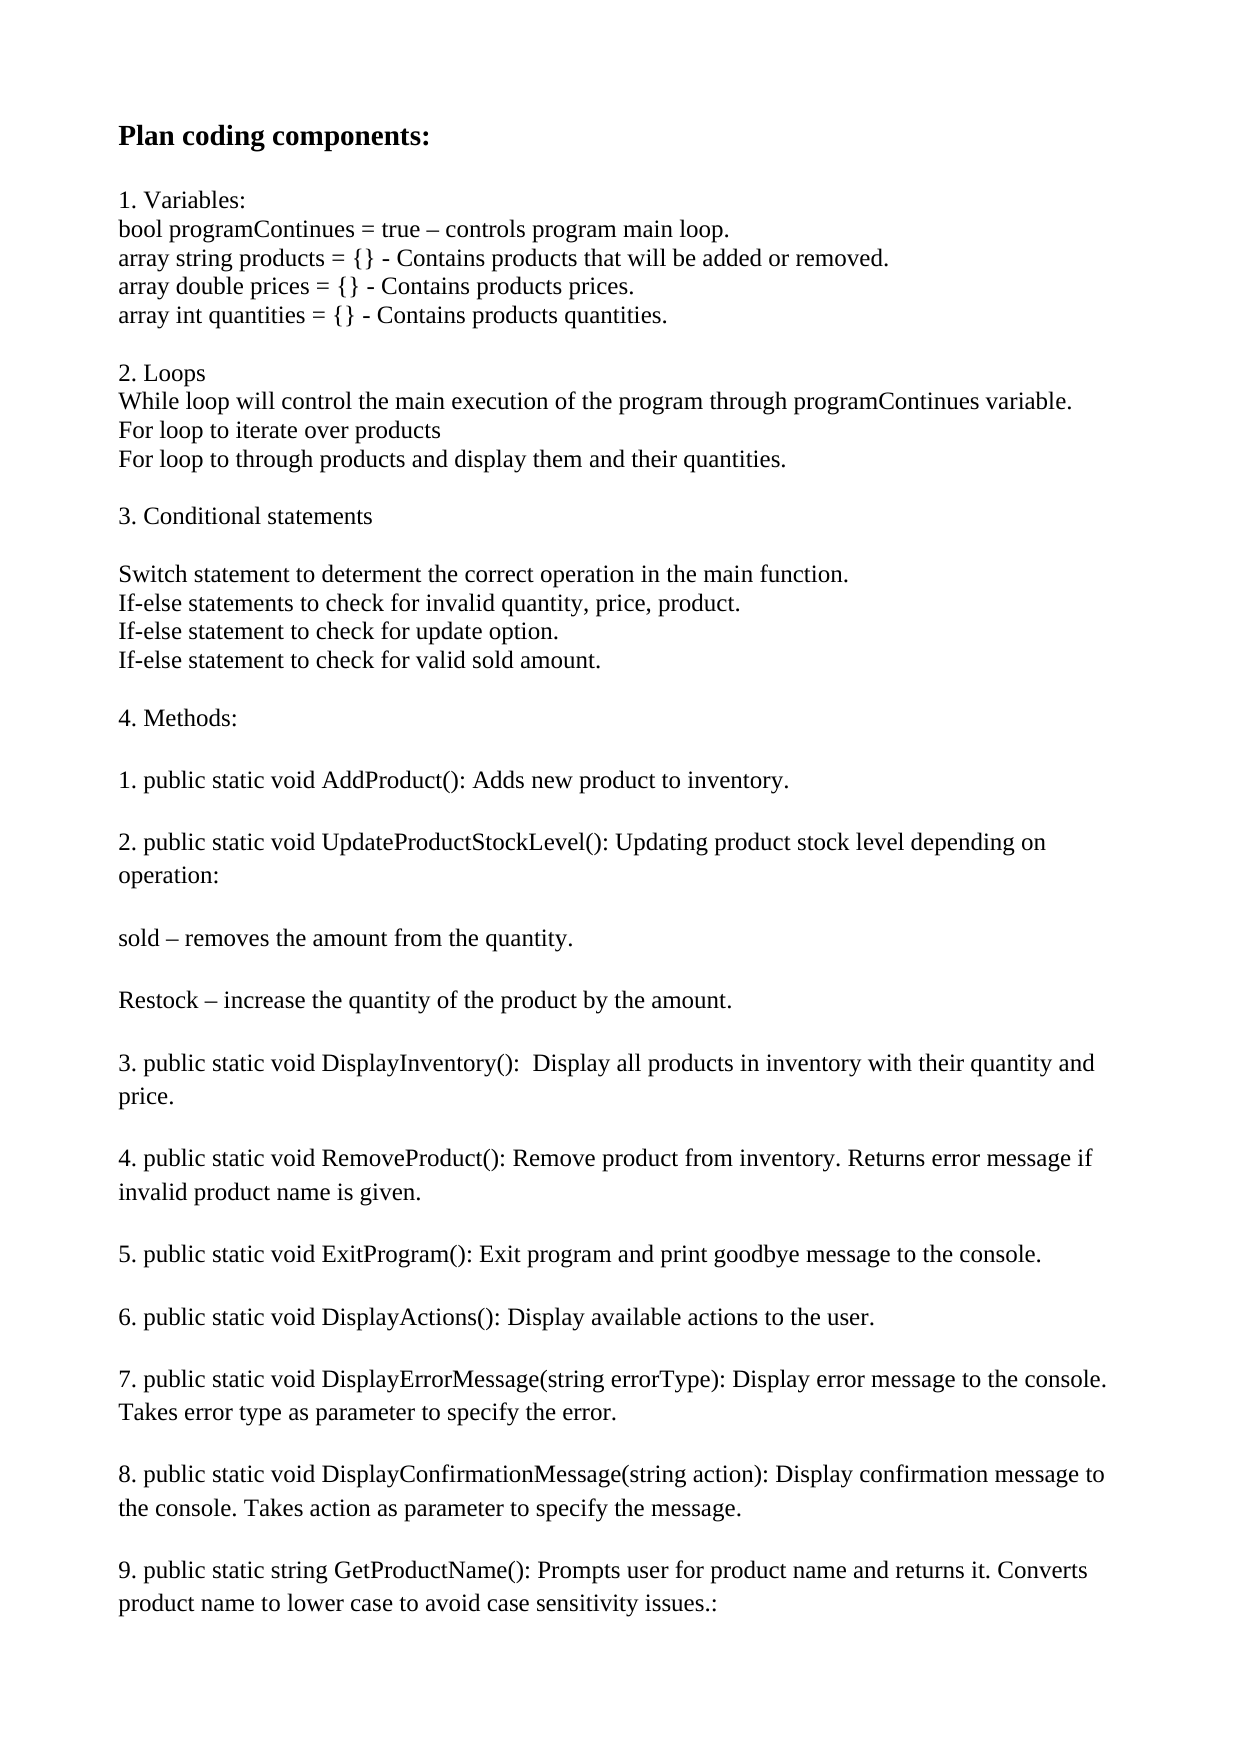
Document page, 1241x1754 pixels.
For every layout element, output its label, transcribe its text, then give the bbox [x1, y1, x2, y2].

text Plan coding components: [118, 118, 1122, 152]
text 7. public static void DisplayErrorMessage(string errorType): Display error message to the console. Takes error type as parameter to specify the error. [118, 1364, 1122, 1426]
text If-else statement to check for update option. [118, 616, 1122, 645]
text 2. Loops [118, 358, 1122, 386]
text If-else statement to check for valid sold amount. [118, 645, 1122, 674]
text 8. public static void DisplayConfirmationMessage(string action): Display confirmation message to the console. Takes action as parameter to specify the message. [118, 1459, 1122, 1521]
text While loop will control the main execution of the program through programContinues variable. [118, 386, 1122, 415]
text 2. public static void UpdateProductStockLevel(): Updating product stock level depending on operation: [118, 827, 1122, 889]
text 3. public static void DisplayInventory(): Display all products in inventory with their quantity and price. [118, 1048, 1122, 1110]
text Restock – increase the quantity of the product by the amount. [118, 986, 1122, 1014]
text Switch statement to determent the correct operation in the main function. [118, 559, 1122, 588]
text 6. public static void DisplayActions(): Display available actions to the user. [118, 1302, 1122, 1330]
text array double prices = {} - Contains products prices. [118, 271, 1122, 300]
text For loop to iterate over products [118, 415, 1122, 444]
text 5. public static void ExitProgram(): Exit program and print goodbye message to the console. [118, 1239, 1122, 1268]
text 4. Methods: [118, 703, 1122, 731]
text 9. public static string GetProductName(): Prompts user for product name and returns it. Converts product name to lower case to avoid case sensitivity issues.: [118, 1555, 1122, 1617]
text 3. Conditional statements [118, 501, 1122, 530]
text sold – removes the amount from the quantity. [118, 923, 1122, 952]
text 4. public static void RemoveProduct(): Remove product from inventory. Returns error message if invalid product name is given. [118, 1143, 1122, 1205]
text array string products = {} - Contains products that will be added or removed. [118, 243, 1122, 271]
text If-else statements to check for invalid quantity, price, product. [118, 588, 1122, 616]
text bool programContinues = true – controls program main loop. [118, 214, 1122, 243]
text 1. Variables: [118, 185, 1122, 214]
text For loop to through products and display them and their quantities. [118, 444, 1122, 473]
text array int quantities = {} - Contains products quantities. [118, 300, 1122, 329]
text 1. public static void AddProduct(): Adds new product to inventory. [118, 765, 1122, 794]
